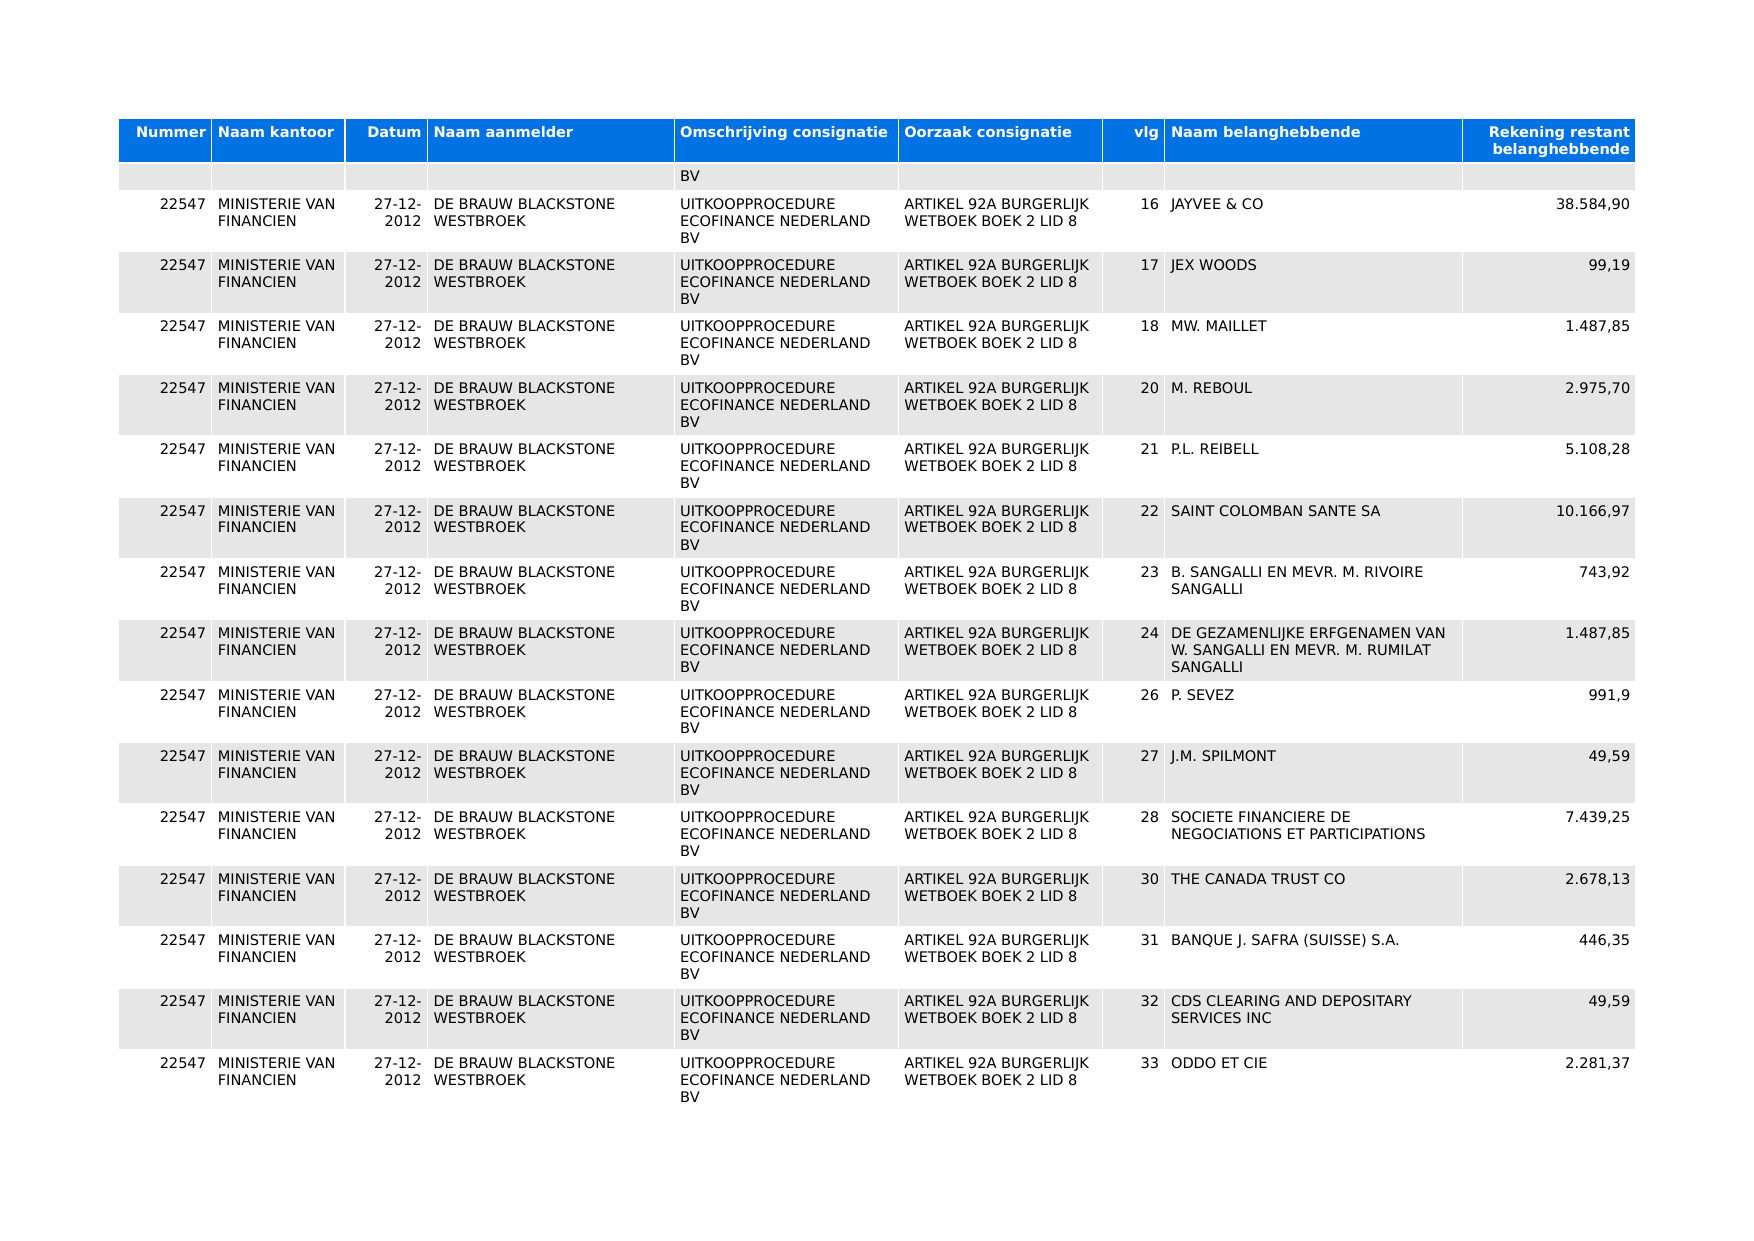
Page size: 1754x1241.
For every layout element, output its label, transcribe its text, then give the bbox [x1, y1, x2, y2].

table_cell 27-12-2012 [346, 989, 427, 1049]
table_cell MINISTERIE VAN FINANCIEN [212, 436, 344, 497]
table_cell MINISTERIE VAN FINANCIEN [212, 620, 344, 681]
table_cell 33 [1103, 1050, 1164, 1110]
table_cell 49,59 [1463, 743, 1635, 803]
table_cell DE BRAUW BLACKSTONE WESTBROEK [428, 805, 674, 865]
table_cell DE BRAUW BLACKSTONE WESTBROEK [428, 682, 674, 742]
table_cell M. REBOUL [1165, 375, 1462, 435]
table_cell MINISTERIE VAN FINANCIEN [212, 375, 344, 435]
table_cell UITKOOPPROCEDURE ECOFINANCE NEDERLAND BV [675, 314, 898, 374]
table_header Datum [346, 119, 427, 162]
table_cell 26 [1103, 682, 1164, 742]
table_header Omschrijving consignatie [675, 119, 898, 162]
table_cell MINISTERIE VAN FINANCIEN [212, 1050, 344, 1110]
table_cell 99,19 [1463, 252, 1635, 313]
table_header Nummer [119, 119, 211, 162]
table_cell UITKOOPPROCEDURE ECOFINANCE NEDERLAND BV [675, 436, 898, 497]
table_cell ODDO ET CIE [1165, 1050, 1462, 1110]
table_cell UITKOOPPROCEDURE ECOFINANCE NEDERLAND BV [675, 498, 898, 558]
table_cell 18 [1103, 314, 1164, 374]
table_cell 20 [1103, 375, 1164, 435]
table_cell 1.487,85 [1463, 620, 1635, 681]
table_cell 22547 [119, 559, 211, 619]
table_header Naam belanghebbende [1165, 119, 1462, 162]
table_cell MINISTERIE VAN FINANCIEN [212, 252, 344, 313]
table_cell 2.975,70 [1463, 375, 1635, 435]
table_cell DE BRAUW BLACKSTONE WESTBROEK [428, 927, 674, 987]
table_cell UITKOOPPROCEDURE ECOFINANCE NEDERLAND BV [675, 743, 898, 803]
table_cell DE GEZAMENLIJKE ERFGENAMEN VAN W. SANGALLI EN MEVR. M. RUMILAT SANGALLI [1165, 620, 1462, 681]
table_cell MINISTERIE VAN FINANCIEN [212, 743, 344, 803]
table_cell DE BRAUW BLACKSTONE WESTBROEK [428, 314, 674, 374]
table_cell ARTIKEL 92A BURGERLIJK WETBOEK BOEK 2 LID 8 [899, 989, 1102, 1049]
table_cell 27-12-2012 [346, 314, 427, 374]
table_cell 30 [1103, 866, 1164, 926]
table_cell 24 [1103, 620, 1164, 681]
table_header Oorzaak consignatie [899, 119, 1102, 162]
table_cell 38.584,90 [1463, 191, 1635, 251]
table_cell UITKOOPPROCEDURE ECOFINANCE NEDERLAND BV [675, 989, 898, 1049]
table_cell ARTIKEL 92A BURGERLIJK WETBOEK BOEK 2 LID 8 [899, 682, 1102, 742]
table_cell 27-12-2012 [346, 866, 427, 926]
table_cell 22547 [119, 252, 211, 313]
table_cell SAINT COLOMBAN SANTE SA [1165, 498, 1462, 558]
table_cell JEX WOODS [1165, 252, 1462, 313]
table_cell THE CANADA TRUST CO [1165, 866, 1462, 926]
table_cell 27-12-2012 [346, 682, 427, 742]
table_header vlg [1103, 119, 1164, 162]
table_cell P. SEVEZ [1165, 682, 1462, 742]
table_cell ARTIKEL 92A BURGERLIJK WETBOEK BOEK 2 LID 8 [899, 252, 1102, 313]
table_cell 27-12-2012 [346, 252, 427, 313]
table_cell UITKOOPPROCEDURE ECOFINANCE NEDERLAND BV [675, 252, 898, 313]
table_cell DE BRAUW BLACKSTONE WESTBROEK [428, 989, 674, 1049]
table_cell 22547 [119, 620, 211, 681]
table_cell DE BRAUW BLACKSTONE WESTBROEK [428, 866, 674, 926]
table_cell MINISTERIE VAN FINANCIEN [212, 314, 344, 374]
table_cell 2.281,37 [1463, 1050, 1635, 1110]
table_cell [899, 164, 1102, 190]
table_cell UITKOOPPROCEDURE ECOFINANCE NEDERLAND BV [675, 559, 898, 619]
table_cell 17 [1103, 252, 1164, 313]
table_cell 27-12-2012 [346, 559, 427, 619]
table_cell 22547 [119, 191, 211, 251]
table_cell JAYVEE & CO [1165, 191, 1462, 251]
table_cell [428, 164, 674, 190]
table_cell DE BRAUW BLACKSTONE WESTBROEK [428, 743, 674, 803]
table_cell 22547 [119, 866, 211, 926]
table_cell J.M. SPILMONT [1165, 743, 1462, 803]
table_cell MINISTERIE VAN FINANCIEN [212, 866, 344, 926]
table_cell [346, 164, 427, 190]
table_cell 5.108,28 [1463, 436, 1635, 497]
table_cell ARTIKEL 92A BURGERLIJK WETBOEK BOEK 2 LID 8 [899, 927, 1102, 987]
table_cell UITKOOPPROCEDURE ECOFINANCE NEDERLAND BV [675, 866, 898, 926]
table_cell BANQUE J. SAFRA (SUISSE) S.A. [1165, 927, 1462, 987]
table_cell 27 [1103, 743, 1164, 803]
table_cell DE BRAUW BLACKSTONE WESTBROEK [428, 375, 674, 435]
table_cell ARTIKEL 92A BURGERLIJK WETBOEK BOEK 2 LID 8 [899, 314, 1102, 374]
table_cell 27-12-2012 [346, 498, 427, 558]
table_cell 22547 [119, 682, 211, 742]
table_cell 743,92 [1463, 559, 1635, 619]
table_cell ARTIKEL 92A BURGERLIJK WETBOEK BOEK 2 LID 8 [899, 375, 1102, 435]
table_cell ARTIKEL 92A BURGERLIJK WETBOEK BOEK 2 LID 8 [899, 498, 1102, 558]
table_header Naam aanmelder [428, 119, 674, 162]
table_cell 22547 [119, 989, 211, 1049]
table_cell ARTIKEL 92A BURGERLIJK WETBOEK BOEK 2 LID 8 [899, 743, 1102, 803]
table_cell MINISTERIE VAN FINANCIEN [212, 559, 344, 619]
table_cell SOCIETE FINANCIERE DE NEGOCIATIONS ET PARTICIPATIONS [1165, 805, 1462, 865]
table_cell MINISTERIE VAN FINANCIEN [212, 989, 344, 1049]
table_cell MINISTERIE VAN FINANCIEN [212, 498, 344, 558]
table_cell 27-12-2012 [346, 927, 427, 987]
table_cell UITKOOPPROCEDURE ECOFINANCE NEDERLAND BV [675, 620, 898, 681]
table_cell 27-12-2012 [346, 375, 427, 435]
table_cell 22547 [119, 743, 211, 803]
table_cell BV [675, 164, 898, 190]
table_cell ARTIKEL 92A BURGERLIJK WETBOEK BOEK 2 LID 8 [899, 436, 1102, 497]
table_header Rekening restant belanghebbende [1463, 119, 1635, 162]
table_cell 27-12-2012 [346, 191, 427, 251]
table_cell 22547 [119, 498, 211, 558]
table_cell 22547 [119, 805, 211, 865]
table_cell ARTIKEL 92A BURGERLIJK WETBOEK BOEK 2 LID 8 [899, 191, 1102, 251]
table_cell MINISTERIE VAN FINANCIEN [212, 682, 344, 742]
table_cell ARTIKEL 92A BURGERLIJK WETBOEK BOEK 2 LID 8 [899, 805, 1102, 865]
table_cell ARTIKEL 92A BURGERLIJK WETBOEK BOEK 2 LID 8 [899, 620, 1102, 681]
table_cell UITKOOPPROCEDURE ECOFINANCE NEDERLAND BV [675, 682, 898, 742]
table_cell ARTIKEL 92A BURGERLIJK WETBOEK BOEK 2 LID 8 [899, 559, 1102, 619]
table_header Naam kantoor [212, 119, 344, 162]
table_cell 27-12-2012 [346, 805, 427, 865]
table_cell 16 [1103, 191, 1164, 251]
table_cell DE BRAUW BLACKSTONE WESTBROEK [428, 191, 674, 251]
table_cell [1103, 164, 1164, 190]
table_cell [212, 164, 344, 190]
table_cell UITKOOPPROCEDURE ECOFINANCE NEDERLAND BV [675, 805, 898, 865]
table_cell [1165, 164, 1462, 190]
table_cell 22547 [119, 375, 211, 435]
table_cell UITKOOPPROCEDURE ECOFINANCE NEDERLAND BV [675, 375, 898, 435]
table_cell 32 [1103, 989, 1164, 1049]
table_cell MINISTERIE VAN FINANCIEN [212, 191, 344, 251]
table_cell UITKOOPPROCEDURE ECOFINANCE NEDERLAND BV [675, 1050, 898, 1110]
table_cell 22547 [119, 436, 211, 497]
table_cell 21 [1103, 436, 1164, 497]
table_cell [1463, 164, 1635, 190]
table_cell 991,9 [1463, 682, 1635, 742]
table_cell DE BRAUW BLACKSTONE WESTBROEK [428, 559, 674, 619]
table_cell MINISTERIE VAN FINANCIEN [212, 927, 344, 987]
table_cell 28 [1103, 805, 1164, 865]
table_cell DE BRAUW BLACKSTONE WESTBROEK [428, 436, 674, 497]
table_cell P.L. REIBELL [1165, 436, 1462, 497]
table_cell [119, 164, 211, 190]
table_cell UITKOOPPROCEDURE ECOFINANCE NEDERLAND BV [675, 927, 898, 987]
table_cell 22547 [119, 314, 211, 374]
table_cell 446,35 [1463, 927, 1635, 987]
table_cell UITKOOPPROCEDURE ECOFINANCE NEDERLAND BV [675, 191, 898, 251]
table_cell CDS CLEARING AND DEPOSITARY SERVICES INC [1165, 989, 1462, 1049]
table_cell 7.439,25 [1463, 805, 1635, 865]
table_cell 31 [1103, 927, 1164, 987]
table_cell 22 [1103, 498, 1164, 558]
table_cell DE BRAUW BLACKSTONE WESTBROEK [428, 620, 674, 681]
table_cell 27-12-2012 [346, 436, 427, 497]
table_cell DE BRAUW BLACKSTONE WESTBROEK [428, 252, 674, 313]
table_cell 23 [1103, 559, 1164, 619]
table_cell DE BRAUW BLACKSTONE WESTBROEK [428, 1050, 674, 1110]
table_cell 27-12-2012 [346, 1050, 427, 1110]
table_cell 27-12-2012 [346, 743, 427, 803]
table_cell ARTIKEL 92A BURGERLIJK WETBOEK BOEK 2 LID 8 [899, 866, 1102, 926]
table_cell MW. MAILLET [1165, 314, 1462, 374]
table_cell 2.678,13 [1463, 866, 1635, 926]
table_cell MINISTERIE VAN FINANCIEN [212, 805, 344, 865]
table_cell DE BRAUW BLACKSTONE WESTBROEK [428, 498, 674, 558]
table_cell 10.166,97 [1463, 498, 1635, 558]
table_cell 49,59 [1463, 989, 1635, 1049]
table_cell 22547 [119, 927, 211, 987]
table_cell 1.487,85 [1463, 314, 1635, 374]
table_cell 22547 [119, 1050, 211, 1110]
table_cell ARTIKEL 92A BURGERLIJK WETBOEK BOEK 2 LID 8 [899, 1050, 1102, 1110]
table_cell B. SANGALLI EN MEVR. M. RIVOIRE SANGALLI [1165, 559, 1462, 619]
table_cell 27-12-2012 [346, 620, 427, 681]
